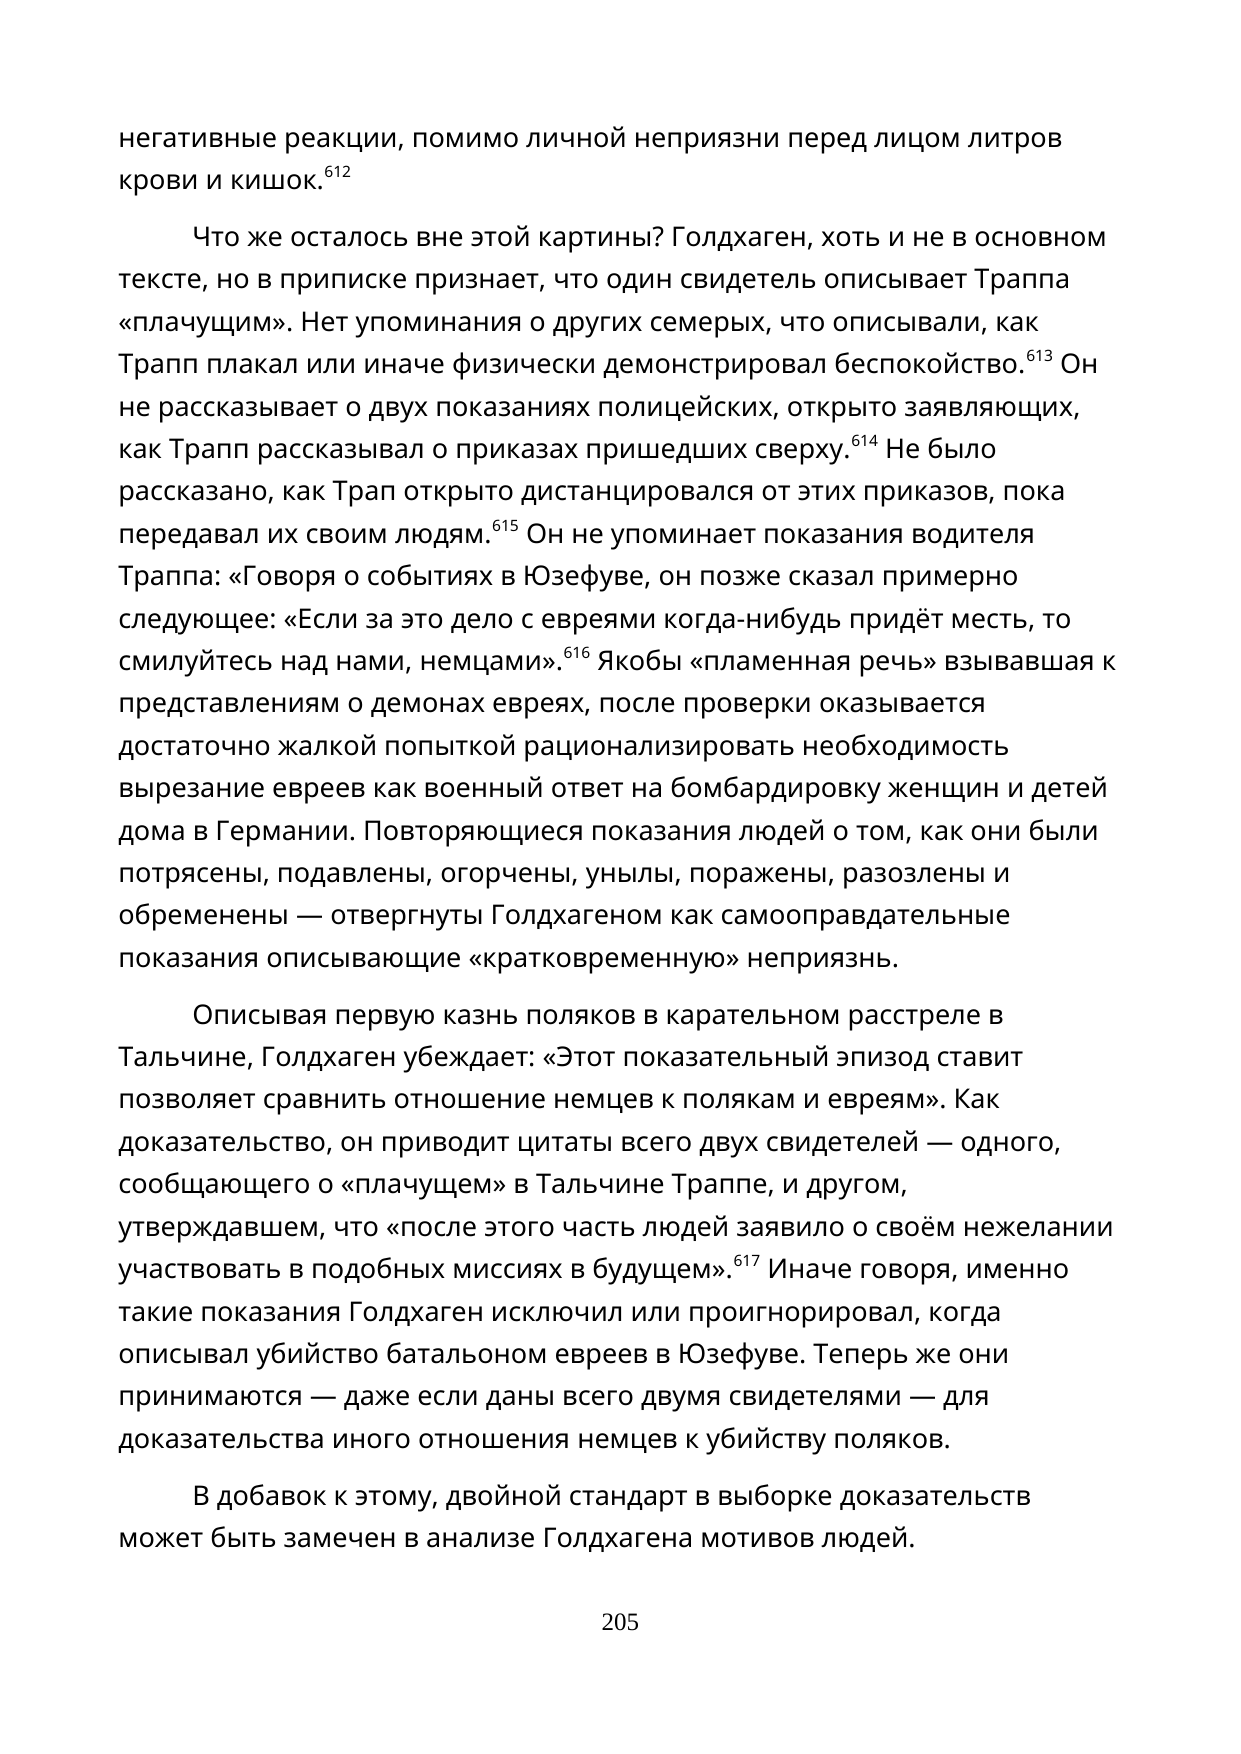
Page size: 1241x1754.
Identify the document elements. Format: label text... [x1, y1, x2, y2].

text В добавок к этому, двойной стандарт в выборке доказательств может быть замечен в анализе Голдхагена мотивов людей. [118, 1476, 1122, 1555]
text Описывая первую казнь поляков в карательном расстреле в Тальчине, Голдхаген убеждает: «Этот показательный эпизод ставит позволяет сравнить отношение немцев к полякам и евреям». Как доказательство, он приводит цитаты всего двух свидетелей — одного, сообщающего о «плачущем» в Тальчине Траппе, и другом, утверждавшем, что «после этого часть людей заявило о своём нежелании участвовать в подобных миссиях в будущем». Иначе говоря, именно такие показания Голдхаген исключил или проигнорировал, когда описывал убийство батальоном евреев в Юзефуве. Теперь же они принимаются — даже если даны всего двумя свидетелями — для доказательства иного отношения немцев к убийству поляков. [118, 995, 1122, 1456]
text Что же осталось вне этой картины? Голдхаген, хоть и не в основном тексте, но в приписке признает, что один свидетель описывает Траппа «плачущим». Нет упоминания о других семерых, что описывали, как Трапп плакал или иначе физически демонстрировал беспокойство. Он не рассказывает о двух показаниях полицейских, открыто заявляющих, как Трапп рассказывал о приказах пришедших сверху. Не было рассказано, как Трап открыто дистанцировался от этих приказов, пока передавал их своим людям. Он не упоминает показания водителя Траппа: «Говоря о событиях в Юзефуве, он позже сказал примерно следующее: «Если за это дело с евреями когда-нибудь придёт месть, то смилуйтесь над нами, немцами». Якобы «пламенная речь» взывавшая к представлениям о демонах евреях, после проверки оказывается достаточно жалкой попыткой рационализировать необходимость вырезание евреев как военный ответ на бомбардировку женщин и детей дома в Германии. Повторяющиеся показания людей о том, как они были потрясены, подавлены, огорчены, унылы, поражены, разозлены и обременены — отвергнуты Голдхагеном как самооправдательные показания описывающие «кратковременную» неприязнь. [118, 217, 1122, 975]
text негативные реакции, помимо личной неприязни перед лицом литров крови и кишок. [118, 118, 1122, 197]
